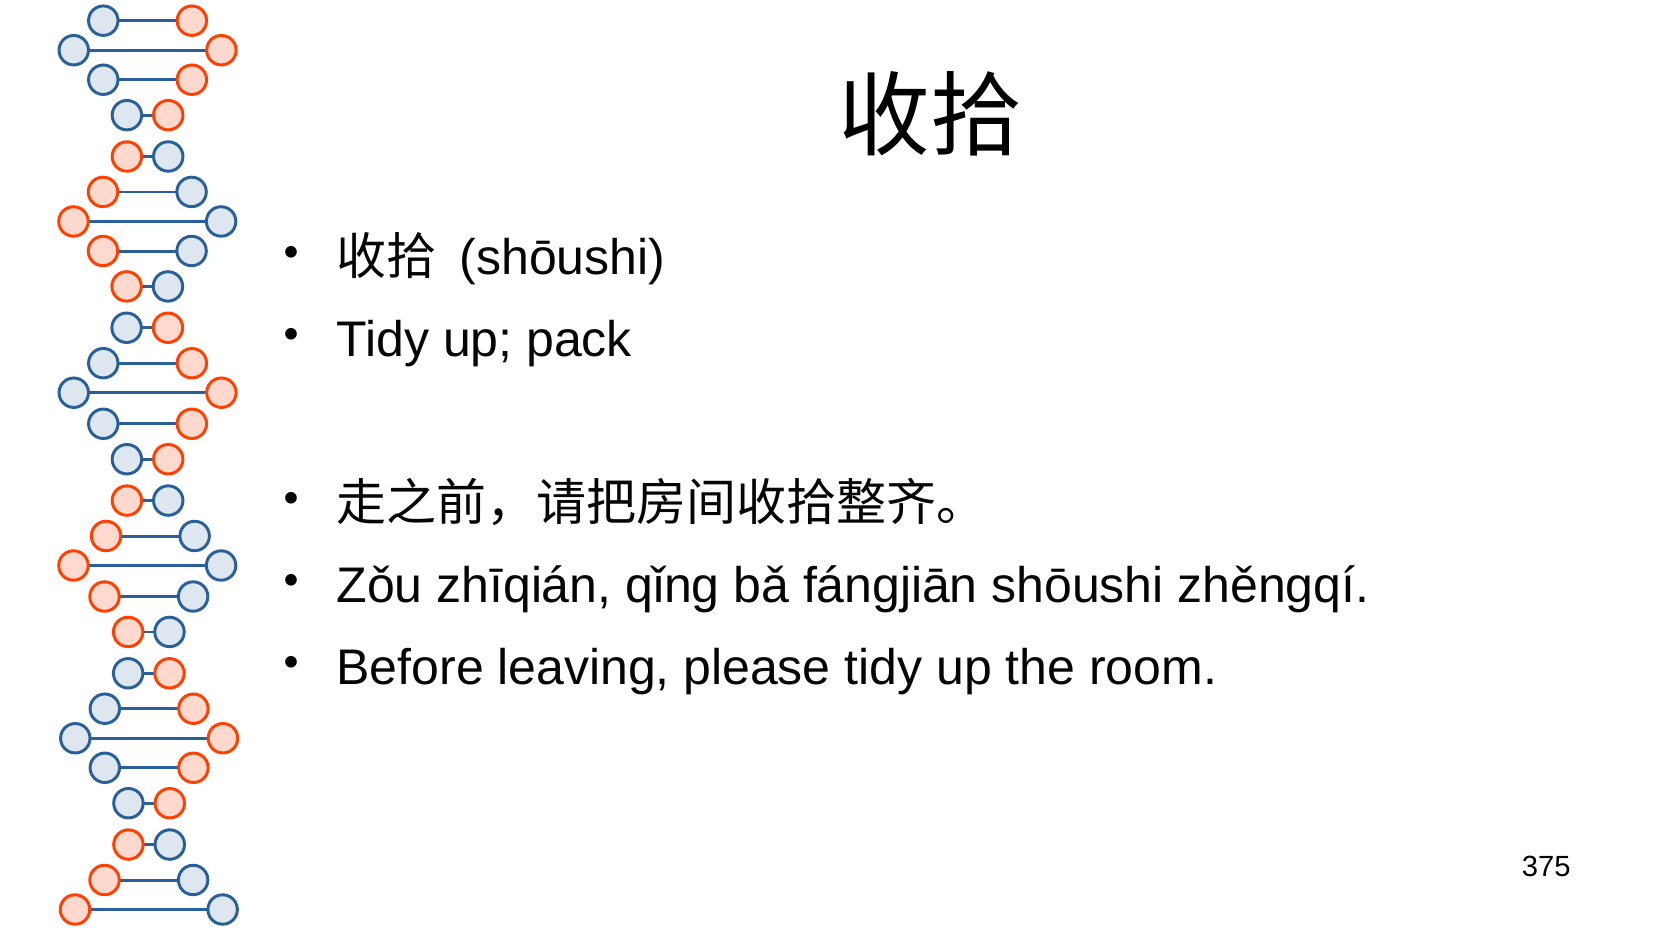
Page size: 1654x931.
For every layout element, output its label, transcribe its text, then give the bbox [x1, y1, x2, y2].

list 收拾 (shōushi) Tidy up; pack 走之前，请把房间收拾整齐。 Zǒu zhīqián, qǐng bǎ fángjiān shōushi zhěngqí. Before leaving, please tidy up the room. [265, 224, 1595, 764]
title 收拾 [265, 35, 1595, 189]
